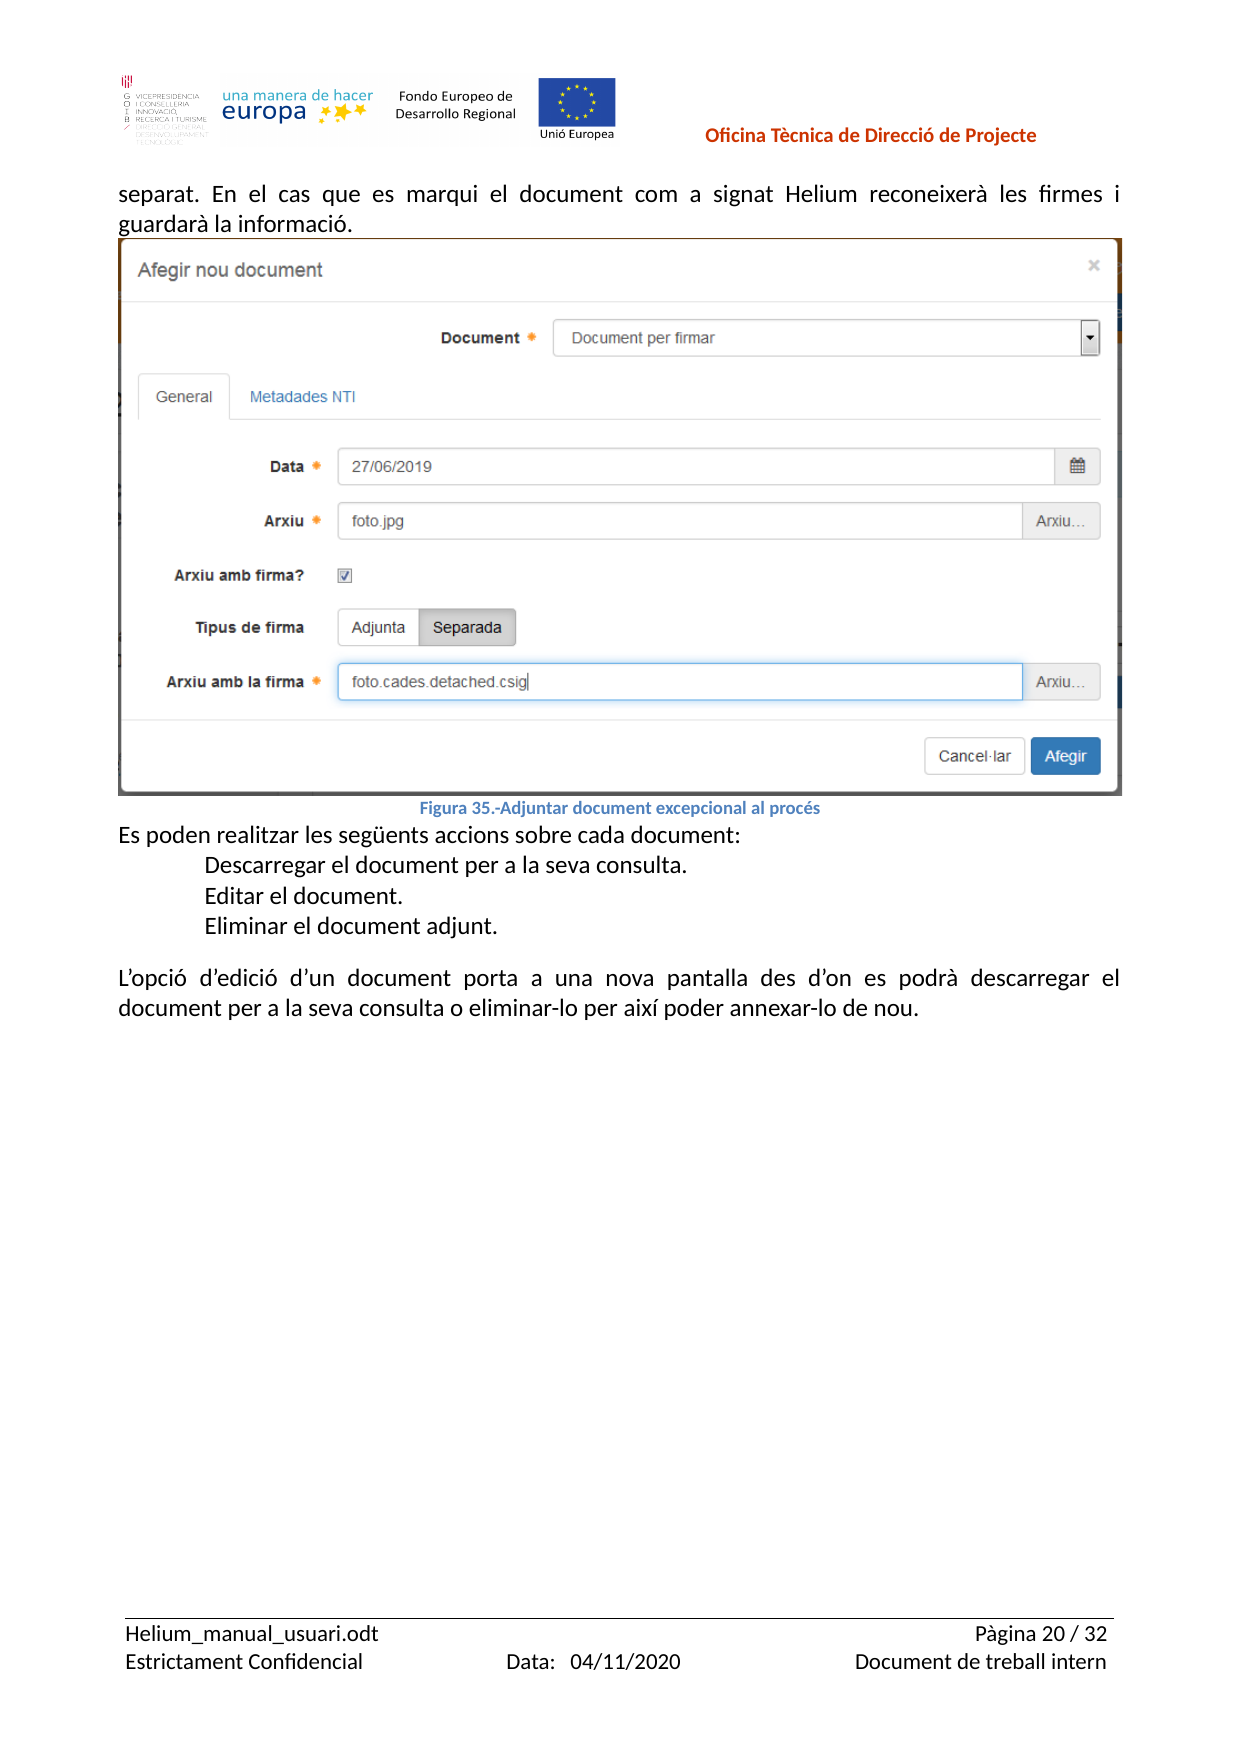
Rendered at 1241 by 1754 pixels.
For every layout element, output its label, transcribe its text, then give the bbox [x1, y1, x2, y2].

text L’opció d’edició d’un document porta a una nova pantalla des d’on es podrà descarregar el document per a la seva consulta o eliminar-lo per així poder annexar-lo de nou. [118, 962, 1122, 1023]
list Eliminar el document adjunt. [193, 911, 1122, 941]
text separat. En el cas que es marqui el document com a signat Helium reconeixerà les firmes i guardarà la informació. [118, 178, 1122, 238]
picture [118, 238, 1123, 796]
text Figura 35.-Adjuntar document excepcional al procés [118, 796, 1122, 819]
picture [118, 73, 213, 147]
list Editar el document. [193, 880, 1122, 911]
list Descarregar el document per a la seva consulta. [193, 849, 1122, 880]
text Es poden realitzar les següents accions sobre cada document: [118, 819, 1122, 849]
picture [219, 73, 621, 147]
